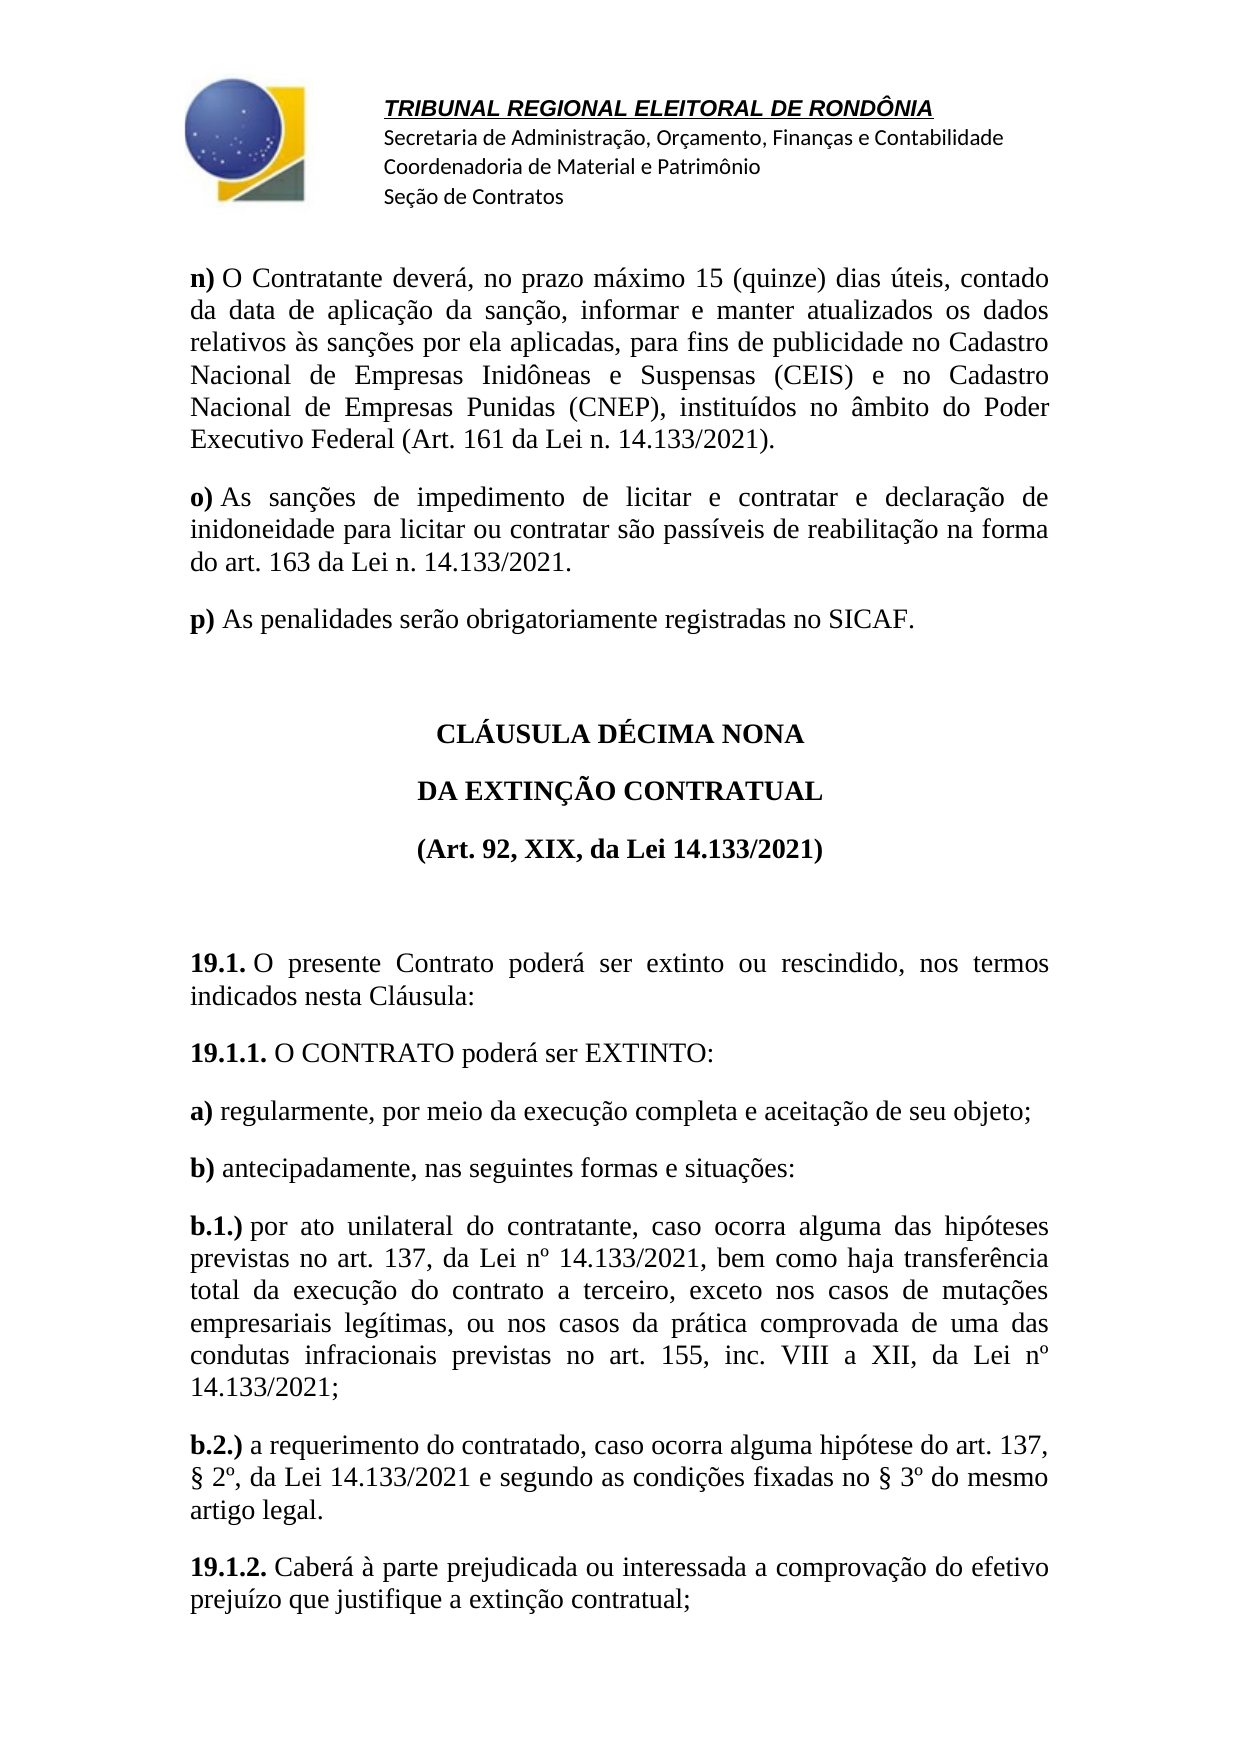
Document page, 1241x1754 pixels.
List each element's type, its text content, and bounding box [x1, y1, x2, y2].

text (Art. 92, XIX, da Lei 14.133/2021) [190, 832, 1051, 864]
text b.1.) por ato unilateral do contratante, caso ocorra alguma das hipóteses previstas no art. 137, da Lei nº 14.133/2021, bem como haja transferência total da execução do contrato a terceiro, exceto nos casos de mutações empresariais legítimas, ou nos casos da prática comprovada de uma das condutas infracionais previstas no art. 155, inc. VIII a XII, da Lei nº 14.133/2021; [190, 1208, 1051, 1403]
text CLÁUSULA DÉCIMA NONA [190, 717, 1051, 749]
text b) antecipadamente, nas seguintes formas e situações: [190, 1151, 1051, 1183]
text o) As sanções de impedimento de licitar e contratar e declaração de inidoneidade para licitar ou contratar são passíveis de reabilitação na forma do art. 163 da Lei n. 14.133/2021. [190, 480, 1051, 577]
text a) regularmente, por meio da execução completa e aceitação de seu objeto; [190, 1094, 1051, 1126]
text p) As penalidades serão obrigatoriamente registradas no SICAF. [190, 602, 1051, 634]
text b.2.) a requerimento do contratado, caso ocorra alguma hipótese do art. 137, § 2º, da Lei 14.133/2021 e segundo as condições fixadas no § 3º do mesmo artigo legal. [190, 1428, 1051, 1525]
text DA EXTINÇÃO CONTRATUAL [190, 774, 1051, 807]
text 19.1.2. Caberá à parte prejudicada ou interessada a comprovação do efetivo prejuízo que justifique a extinção contratual; [190, 1550, 1051, 1615]
text 19.1. O presente Contrato poderá ser extinto ou rescindido, nos termos indicados nesta Cláusula: [190, 947, 1051, 1011]
text 19.1.1. O CONTRATO poderá ser EXTINTO: [190, 1036, 1051, 1069]
text n) O Contratante deverá, no prazo máximo 15 (quinze) dias úteis, contado da data de aplicação da sanção, informar e manter atualizados os dados relativos às sanções por ela aplicadas, para fins de publicidade no Cadastro Nacional de Empresas Inidôneas e Suspensas (CEIS) e no Cadastro Nacional de Empresas Punidas (CNEP), instituídos no âmbito do Poder Executivo Federal (Art. 161 da Lei n. 14.133/2021). [190, 261, 1051, 455]
